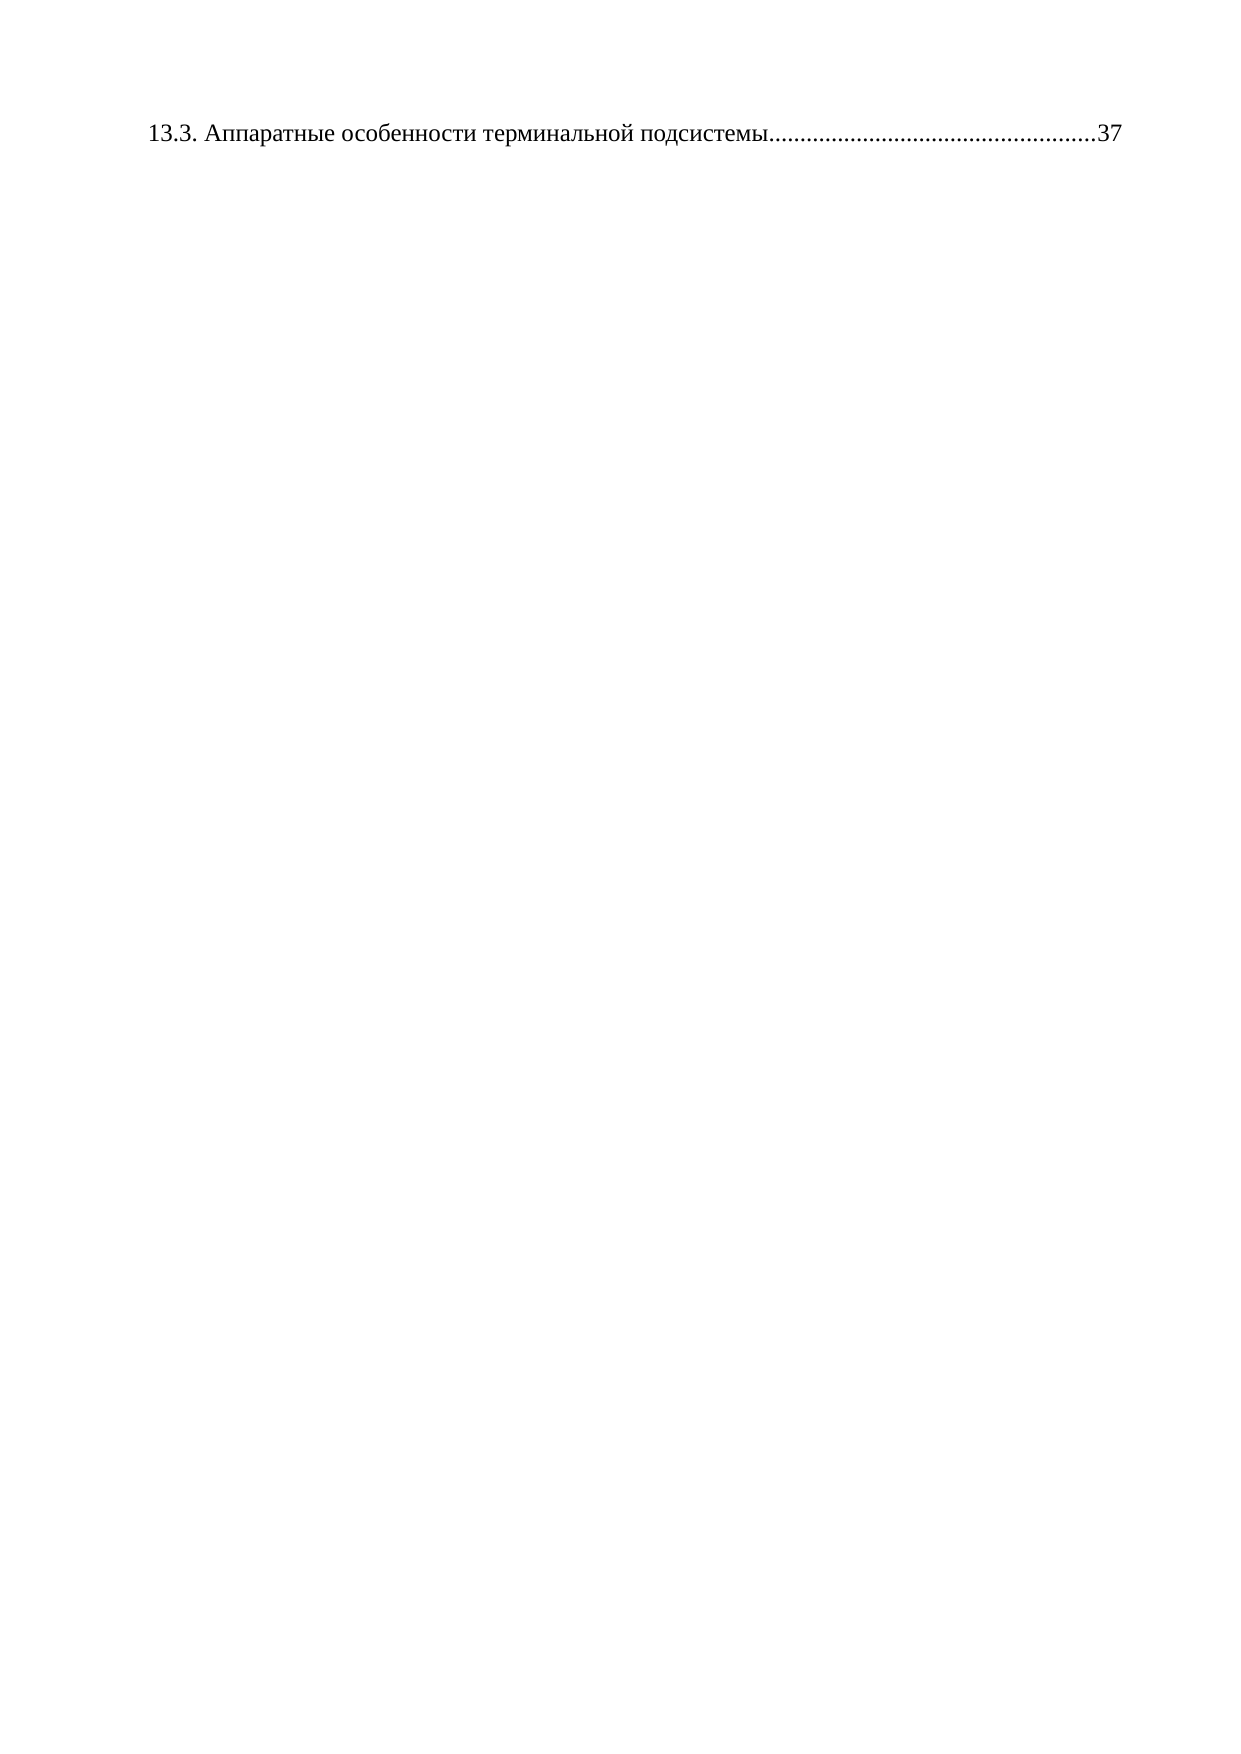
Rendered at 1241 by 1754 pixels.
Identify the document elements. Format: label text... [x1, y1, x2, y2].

text 13.3. Аппаратные особенности терминальной подсистемы 37 [148, 118, 1122, 147]
